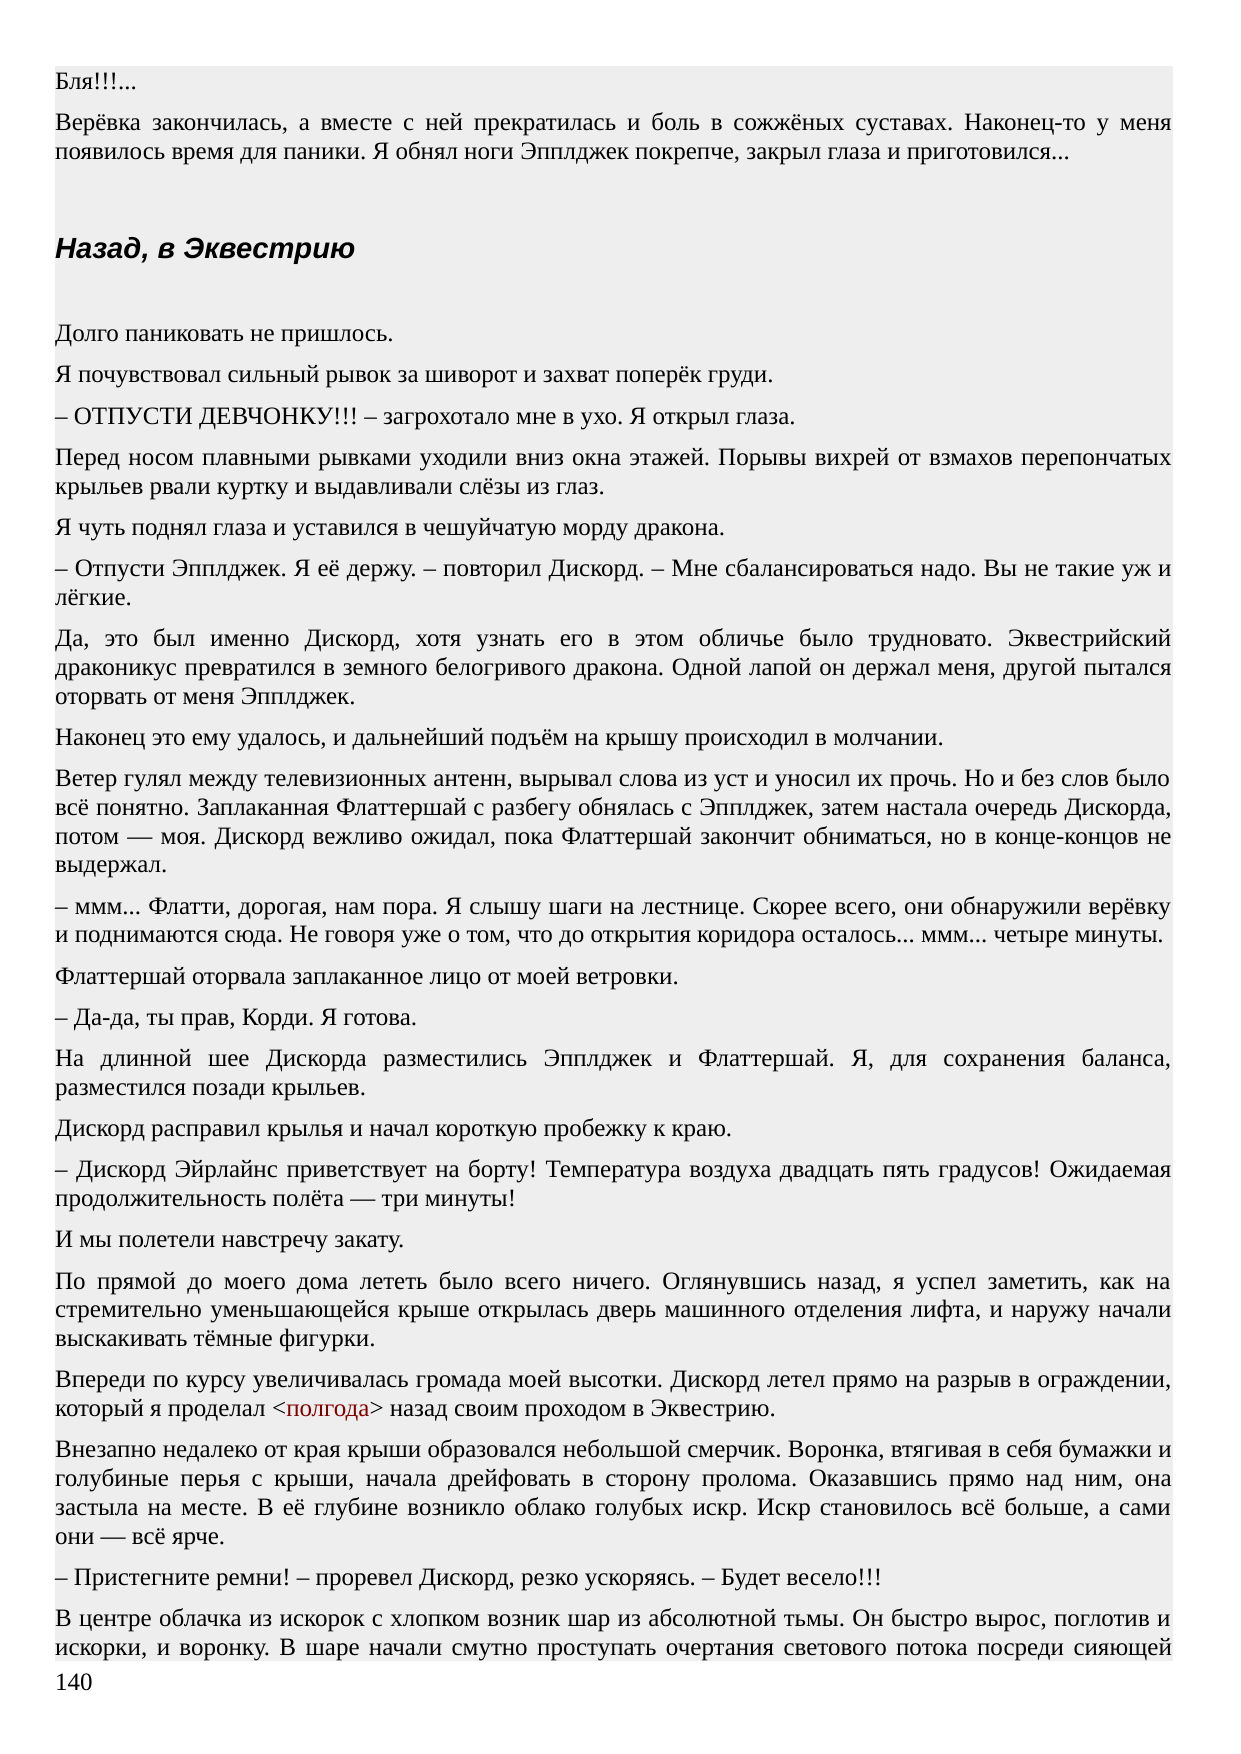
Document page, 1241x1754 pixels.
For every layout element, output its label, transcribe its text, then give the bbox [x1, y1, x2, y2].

text – Дискорд Эйрлайнс приветствует на борту! Температура воздуха двадцать пять градусов! Ожидаемая продолжительность полёта — три минуты! [55, 1154, 1173, 1212]
text Дискорд расправил крылья и начал короткую пробежку к краю. [55, 1113, 1173, 1142]
text Внезапно недалеко от края крыши образовался небольшой смерчик. Воронка, втягивая в себя бумажки и голубиные перья с крыши, начала дрейфовать в сторону пролома. Оказавшись прямо над ним, она застыла на месте. В её глубине возникло облако голубых искр. Искр становилось всё больше, а сами они — всё ярче. [55, 1434, 1173, 1549]
text Впереди по курсу увеличивалась громада моей высотки. Дискорд летел прямо на разрыв в ограждении, который я проделал <полгода> назад своим проходом в Эквестрию. [55, 1364, 1173, 1422]
text Да, это был именно Дискорд, хотя узнать его в этом обличье было трудновато. Эквестрийский драконикус превратился в земного белогривого дракона. Одной лапой он держал меня, другой пытался оторвать от меня Эпплджек. [55, 623, 1173, 709]
text На длинной шее Дискорда разместились Эпплджек и Флаттершай. Я, для сохранения баланса, разместился позади крыльев. [55, 1043, 1173, 1101]
text – ОТПУСТИ ДЕВЧОНКУ!!! – загрохотало мне в ухо. Я открыл глаза. [55, 401, 1173, 429]
text – Отпусти Эпплджек. Я её держу. – повторил Дискорд. – Мне сбалансироваться надо. Вы не такие уж и лёгкие. [55, 553, 1173, 611]
text Ветер гулял между телевизионных антенн, вырывал слова из уст и уносил их прочь. Но и без слов было всё понятно. Заплаканная Флаттершай с разбегу обнялась с Эпплджек, затем настала очередь Дискорда, потом — моя. Дискорд вежливо ожидал, пока Флаттершай закончит обниматься, но в конце-концов не выдержал. [55, 763, 1173, 878]
text Я почувствовал сильный рывок за шиворот и захват поперёк груди. [55, 359, 1173, 388]
text – ммм... Флатти, дорогая, нам пора. Я слышу шаги на лестнице. Скорее всего, они обнаружили верёвку и поднимаются сюда. Не говоря уже о том, что до открытия коридора осталось... ммм... четыре минуты. [55, 891, 1173, 948]
text По прямой до моего дома лететь было всего ничего. Оглянувшись назад, я успел заметить, как на стремительно уменьшающейся крыше открылась дверь машинного отделения лифта, и наружу начали выскакивать тёмные фигурки. [55, 1266, 1173, 1352]
text Флаттершай оторвала заплаканное лицо от моей ветровки. [55, 961, 1173, 989]
subtitle Назад, в Эквестрию [55, 231, 1173, 264]
text Верёвка закончилась, а вместе с ней прекратилась и боль в сожжёных суставах. Наконец-то у меня появилось время для паники. Я обнял ноги Эпплджек покрепче, закрыл глаза и приготовился... [55, 107, 1173, 165]
text Наконец это ему удалось, и дальнейший подъём на крышу происходил в молчании. [55, 722, 1173, 751]
text И мы полетели навстречу закату. [55, 1224, 1173, 1253]
text Бля!!!... [55, 66, 1173, 95]
text – Да-да, ты прав, Корди. Я готова. [55, 1002, 1173, 1031]
text Перед носом плавными рывками уходили вниз окна этажей. Порывы вихрей от взмахов перепончатых крыльев рвали куртку и выдавливали слёзы из глаз. [55, 442, 1173, 499]
text – Пристегните ремни! – проревел Дискорд, резко ускоряясь. – Будет весело!!! [55, 1562, 1173, 1591]
text В центре облачка из искорок с хлопком возник шар из абсолютной тьмы. Он быстро вырос, поглотив и искорки, и воронку. В шаре начали смутно проступать очертания светового потока посреди сияющей [55, 1603, 1173, 1661]
text Я чуть поднял глаза и уставился в чешуйчатую морду дракона. [55, 512, 1173, 541]
text Долго паниковать не пришлось. [55, 318, 1173, 347]
